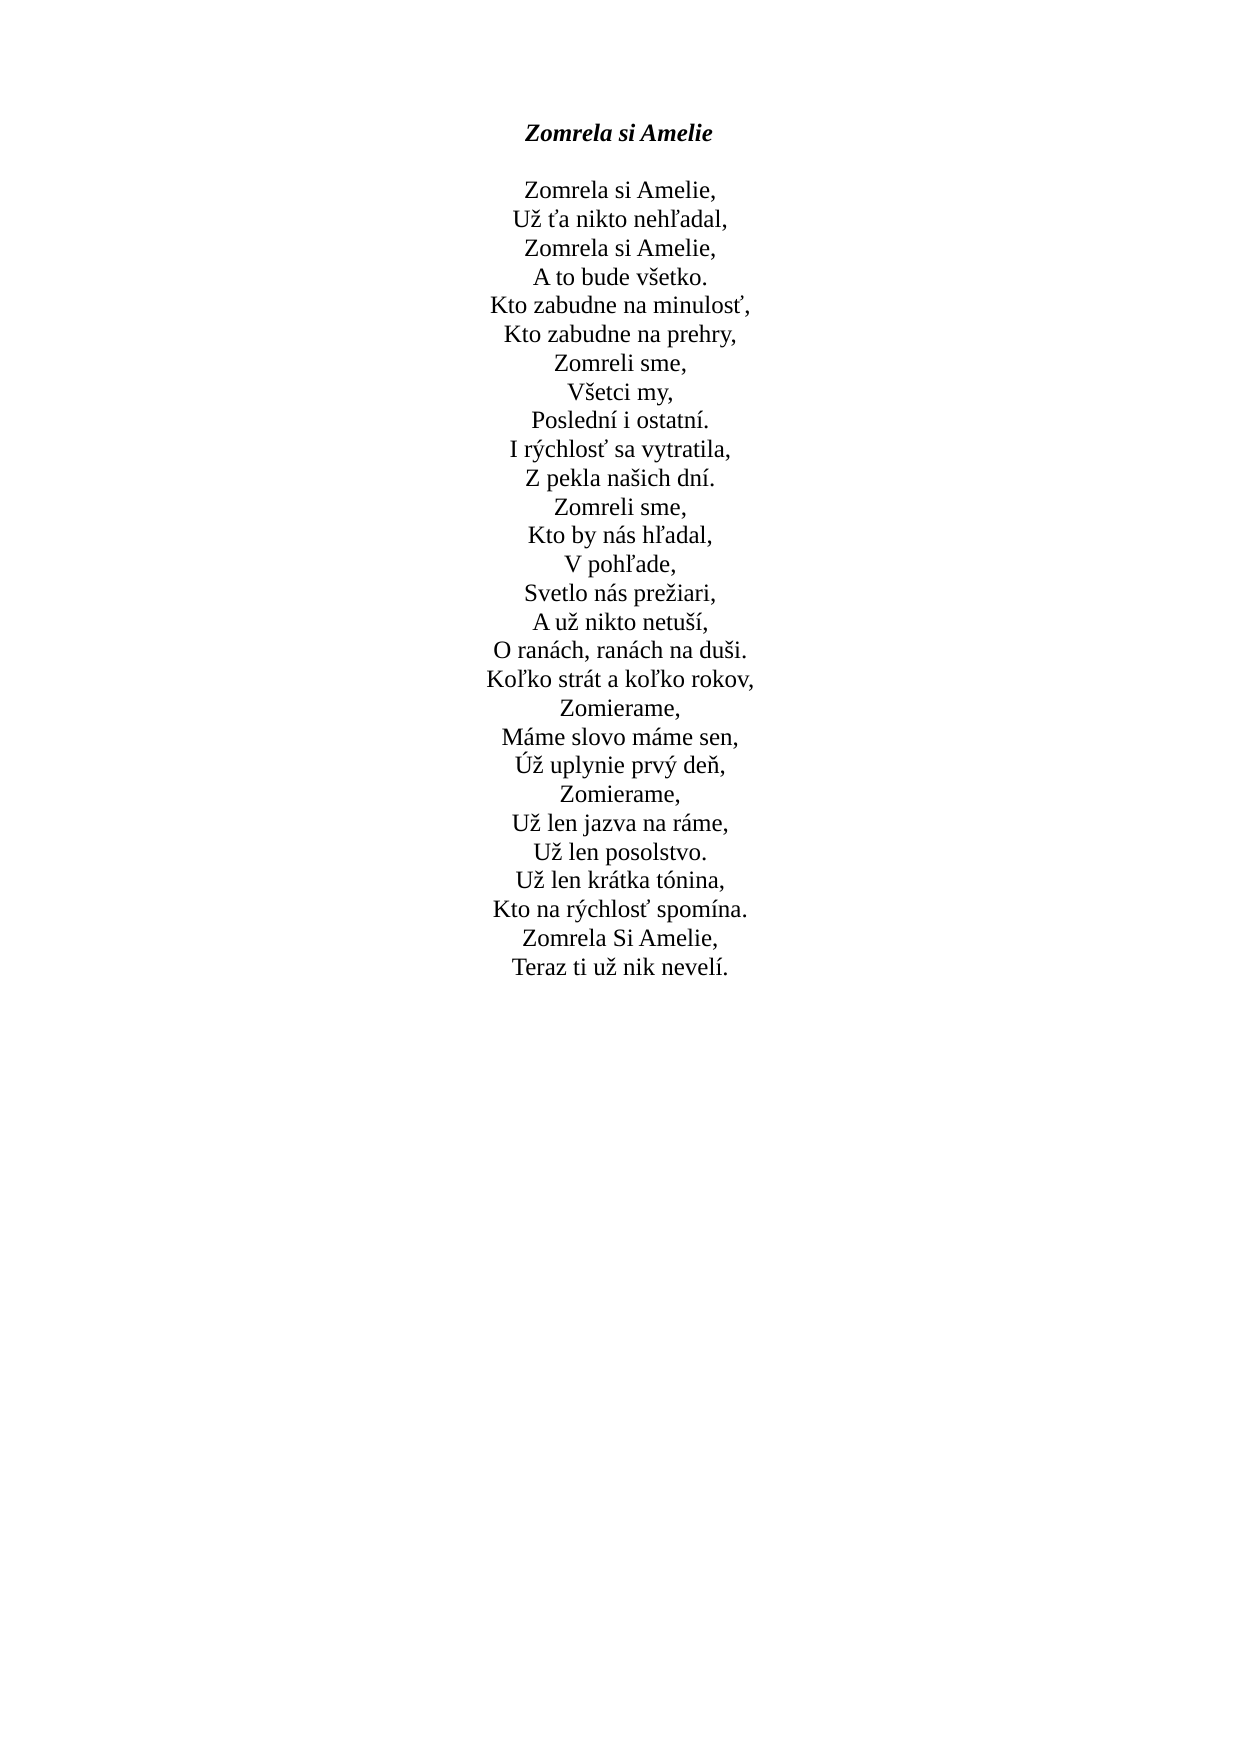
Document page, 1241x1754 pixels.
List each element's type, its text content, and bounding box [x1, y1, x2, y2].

text Kto na rýchlosť spomína. [118, 894, 1122, 923]
text Už len posolstvo. [118, 837, 1122, 866]
text Úž uplynie prvý deň, [118, 751, 1122, 779]
text Koľko strát a koľko rokov, [118, 664, 1122, 693]
text Zomreli sme, [118, 492, 1122, 521]
text Zomierame, [118, 779, 1122, 808]
text A to bude všetko. [118, 262, 1122, 291]
text Teraz ti už nik nevelí. [118, 952, 1122, 981]
text Poslední i ostatní. [118, 406, 1122, 434]
text Svetlo nás prežiari, [118, 578, 1122, 607]
text Všetci my, [118, 377, 1122, 406]
text Kto by nás hľadal, [118, 521, 1122, 549]
text Kto zabudne na minulosť, [118, 291, 1122, 319]
text Zomrela si Amelie [118, 118, 1122, 147]
text Kto zabudne na prehry, [118, 319, 1122, 348]
text Už len krátka tónina, [118, 866, 1122, 894]
text Zomrela si Amelie, [118, 176, 1122, 204]
text Zomierame, [118, 693, 1122, 722]
text Zomrela si Amelie, [118, 233, 1122, 262]
text Už len jazva na ráme, [118, 808, 1122, 837]
text V pohľade, [118, 549, 1122, 578]
text Máme slovo máme sen, [118, 722, 1122, 751]
text O ranách, ranách na duši. [118, 636, 1122, 664]
text Zomrela Si Amelie, [118, 923, 1122, 952]
text A už nikto netuší, [118, 607, 1122, 636]
text Už ťa nikto nehľadal, [118, 204, 1122, 233]
text I rýchlosť sa vytratila, [118, 434, 1122, 463]
text Z pekla našich dní. [118, 463, 1122, 492]
text Zomreli sme, [118, 348, 1122, 377]
